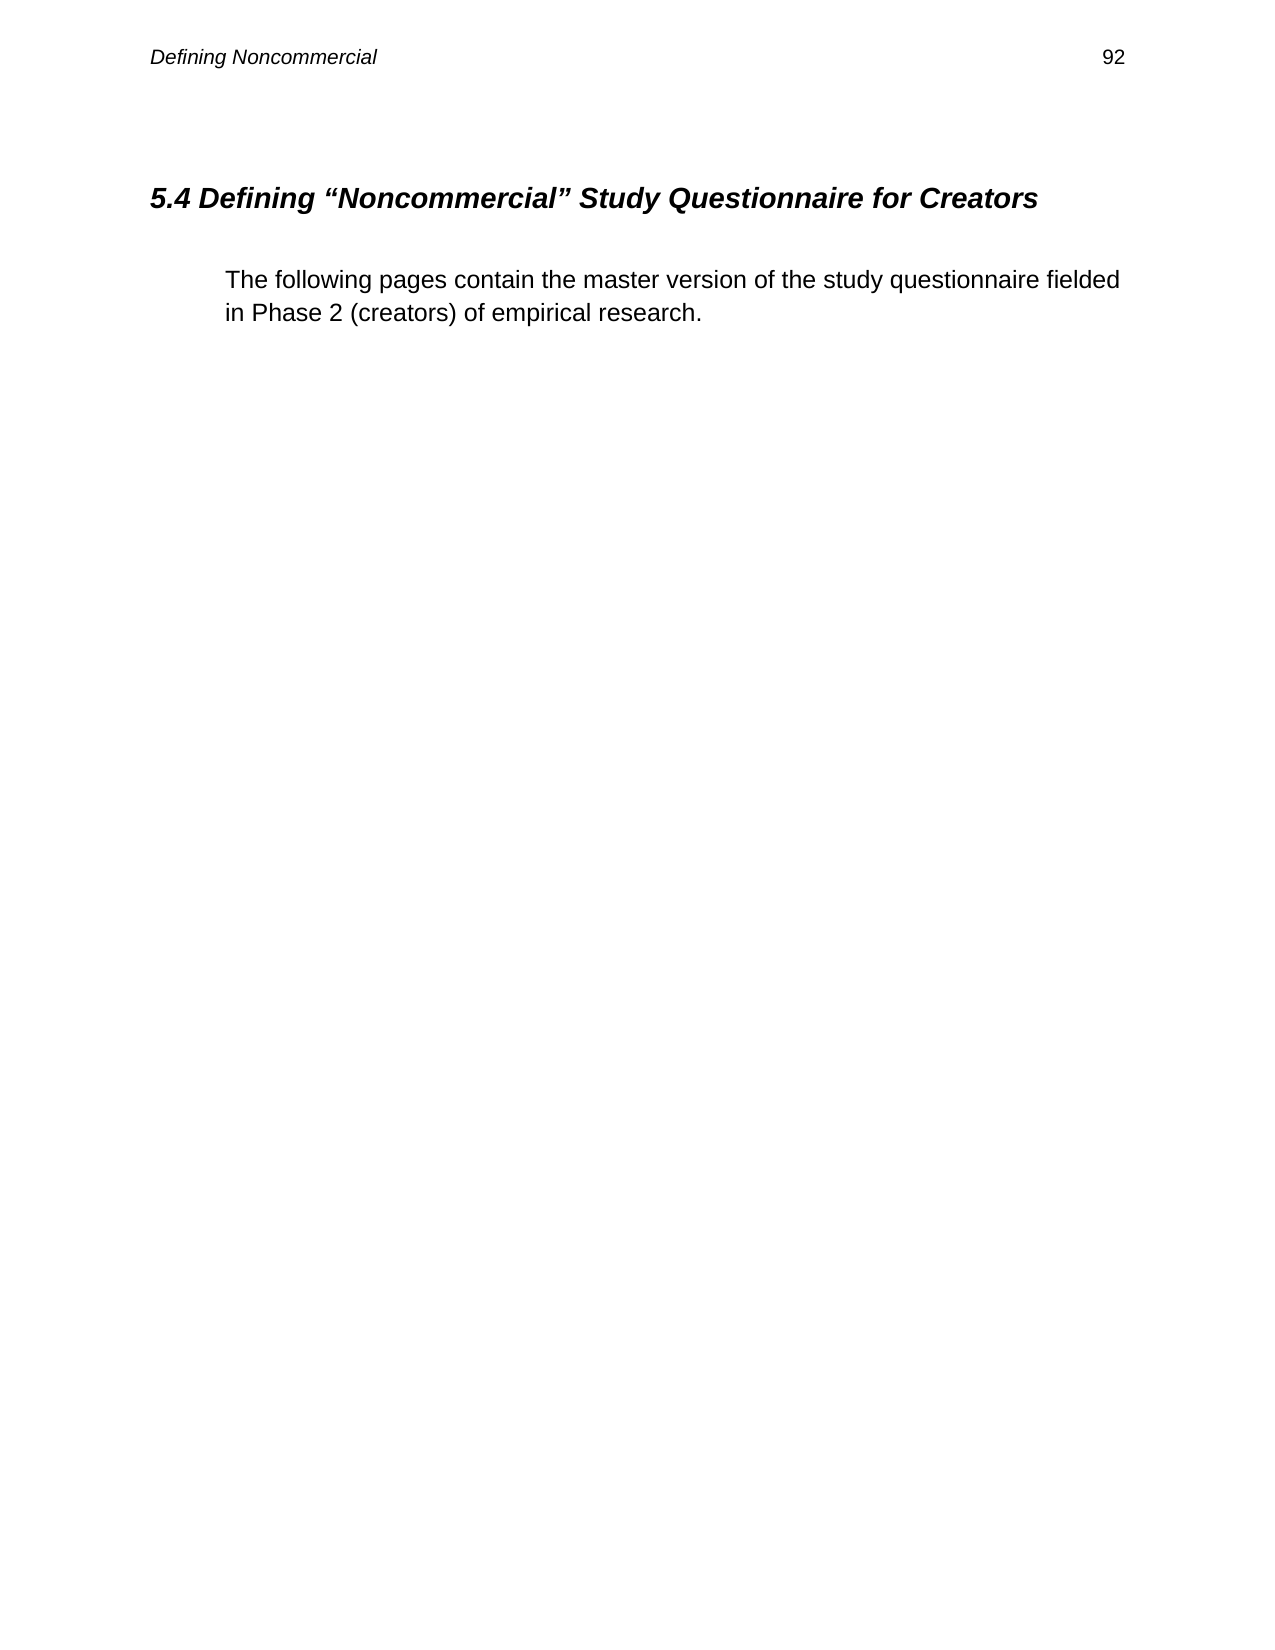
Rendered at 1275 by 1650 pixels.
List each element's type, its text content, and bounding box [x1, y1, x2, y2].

text The following pages contain the master version of the study questionnaire fielded in Phase 2 (creators) of empirical research. [225, 265, 1125, 327]
subtitle 5.4 Defining “Noncommercial” Study Questionnaire for Creators [150, 181, 1125, 214]
